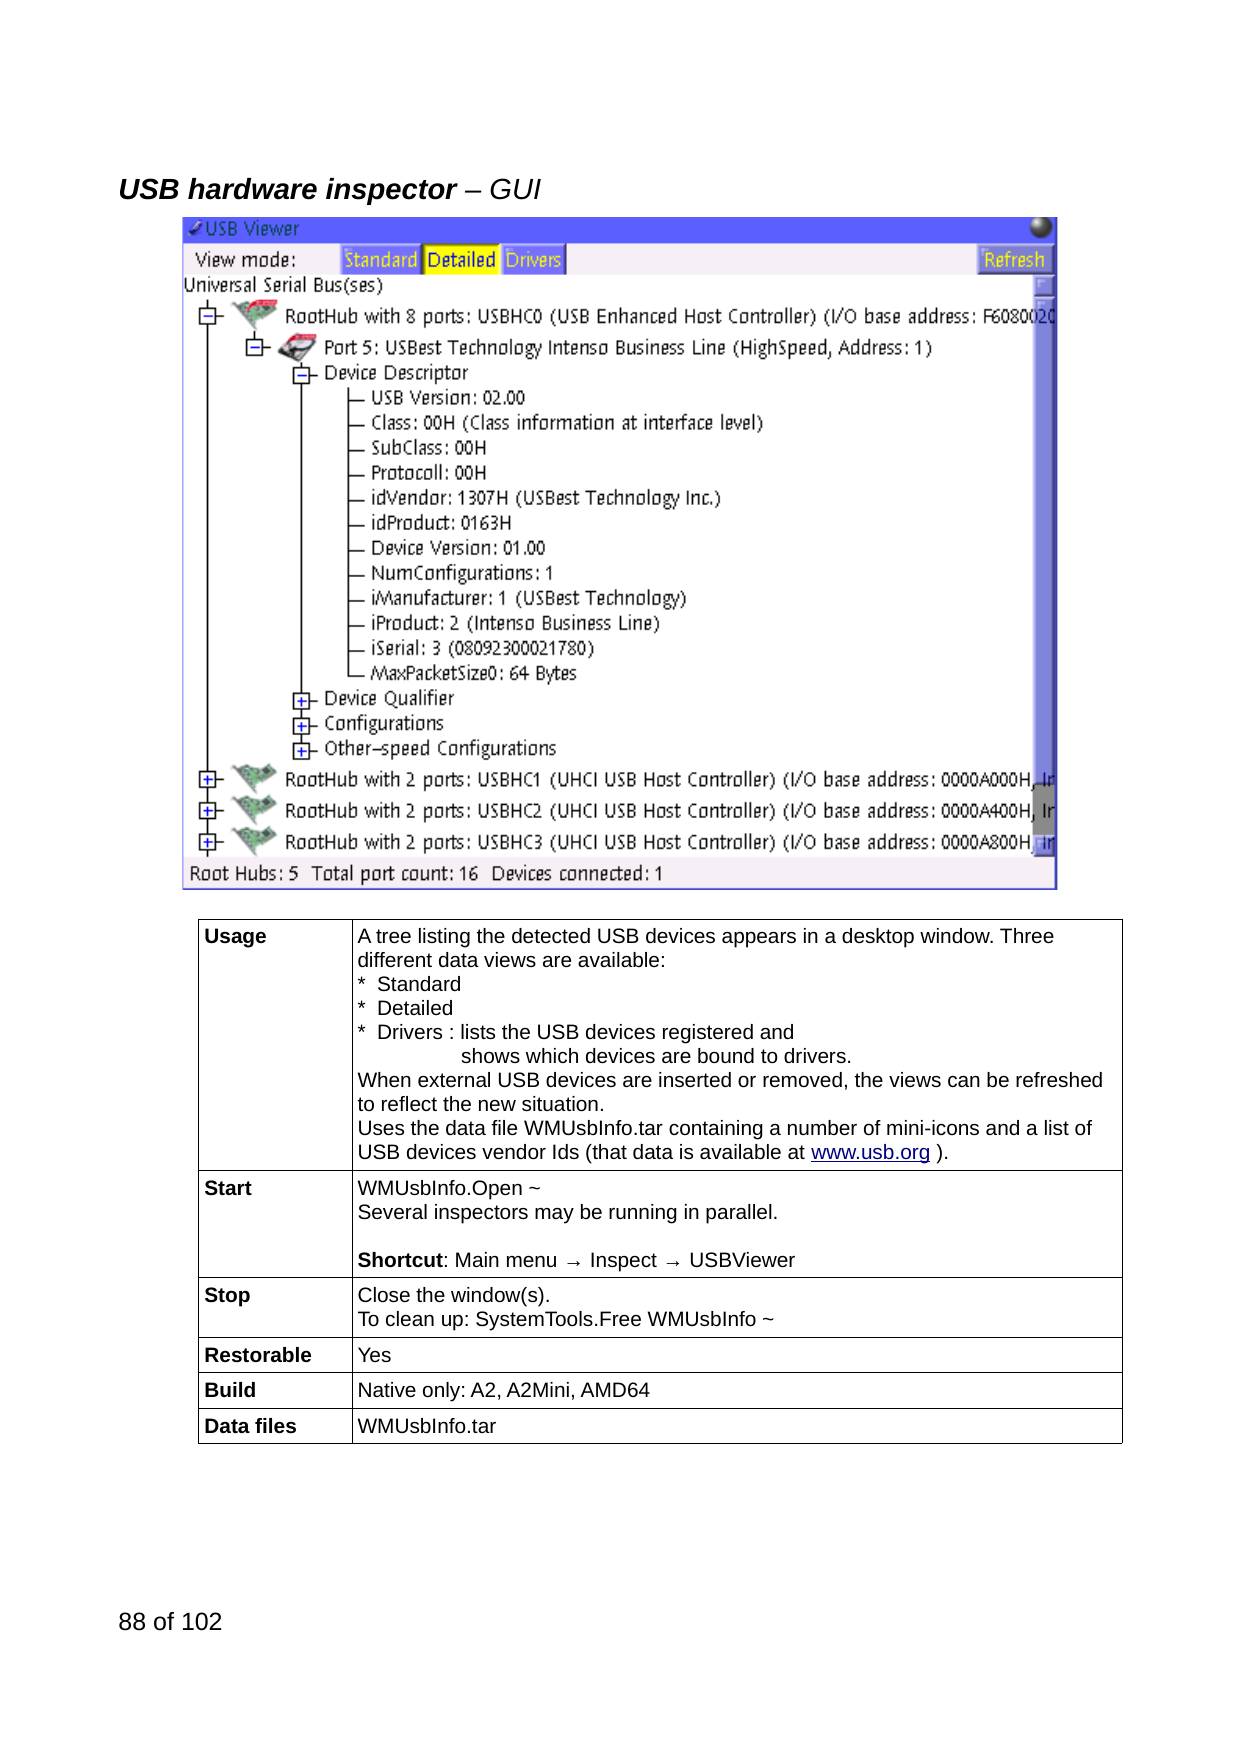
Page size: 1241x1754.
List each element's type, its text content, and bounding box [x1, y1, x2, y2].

table_cell Data files [199, 1409, 352, 1443]
picture [182, 217, 1058, 890]
table_header A tree listing the detected USB devices appears in a desktop window. Three different data views are available: * Standard * Detailed * Drivers : lists the USB devices registered and shows which devices are bound to drivers. When external USB devices are inserted or removed, the views can be refreshed to reflect the new situation. Uses the data file WMUsbInfo.tar containing a number of mini-icons and a list of USB devices vendor Ids (that data is available at www.usb.org ). [353, 920, 1122, 1170]
table_cell Native only: A2, A2Mini, AMD64 [353, 1373, 1122, 1408]
table_cell Stop [199, 1278, 352, 1337]
table_cell WMUsbInfo.tar [353, 1409, 1122, 1443]
table_cell Close the window(s). To clean up: SystemTools.Free WMUsbInfo ~ [353, 1278, 1122, 1337]
table_header Usage [199, 920, 352, 1170]
table_cell Restorable [199, 1338, 352, 1372]
subtitle USB hardware inspector – GUI [118, 172, 1122, 205]
table_cell Yes [353, 1338, 1122, 1372]
table_cell WMUsbInfo.Open ~ Several inspectors may be running in parallel. Shortcut: Main menu → Inspect → USBViewer [353, 1171, 1122, 1277]
table_cell Build [199, 1373, 352, 1408]
table_cell Start [199, 1171, 352, 1277]
